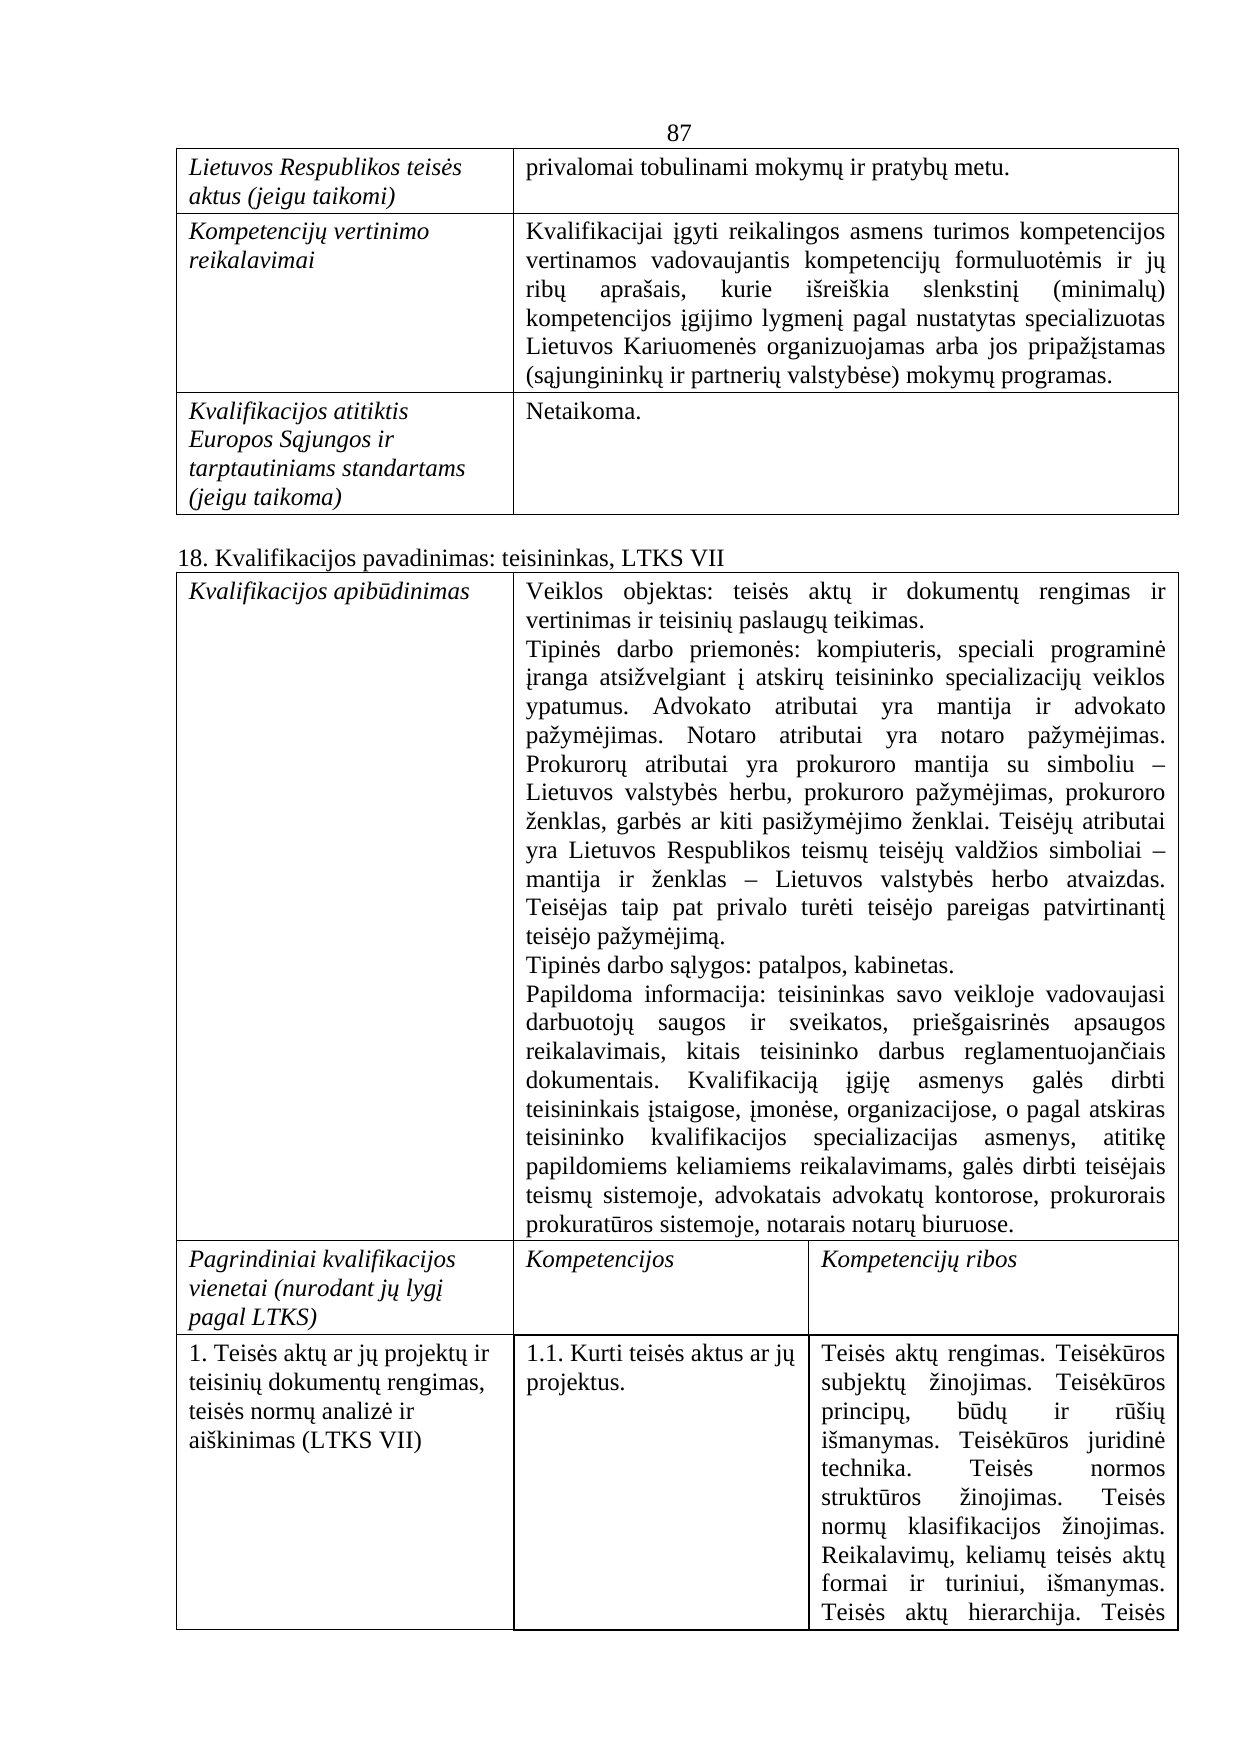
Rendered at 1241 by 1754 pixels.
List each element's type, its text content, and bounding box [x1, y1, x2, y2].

table_cell 1.1. Kurti teisės aktus ar jų projektus. [515, 1336, 808, 1629]
table_cell Kompetencijų vertinimo reikalavimai [177, 214, 513, 392]
table_cell privalomai tobulinami mokymų ir pratybų metu. [514, 149, 1178, 212]
table_cell Lietuvos Respublikos teisės aktus (jeigu taikomi) [177, 149, 513, 212]
table_cell Kompetencijos [514, 1241, 808, 1333]
table_cell Pagrindiniai kvalifikacijos vienetai (nurodant jų lygį pagal LTKS) [177, 1241, 513, 1333]
table_cell Netaikoma. [514, 393, 1178, 514]
text 18. Kvalifikacijos pavadinimas: teisininkas, LTKS VII [177, 543, 1181, 572]
table_header Veiklos objektas: teisės aktų ir dokumentų rengimas ir vertinimas ir teisinių paslaugų teikimas. Tipinės darbo priemonės: kompiuteris, speciali programinė įranga atsižvelgiant į atskirų teisininko specializacijų veiklos ypatumus. Advokato atributai yra mantija ir advokato pažymėjimas. Notaro atributai yra notaro pažymėjimas. Prokurorų atributai yra prokuroro mantija su simboliu – Lietuvos valstybės herbu, prokuroro pažymėjimas, prokuroro ženklas, garbės ar kiti pasižymėjimo ženklai. Teisėjų atributai yra Lietuvos Respublikos teismų teisėjų valdžios simboliai – mantija ir ženklas – Lietuvos valstybės herbo atvaizdas. Teisėjas taip pat privalo turėti teisėjo pareigas patvirtinantį teisėjo pažymėjimą. Tipinės darbo sąlygos: patalpos, kabinetas. Papildoma informacija: teisininkas savo veikloje vadovaujasi darbuotojų saugos ir sveikatos, priešgaisrinės apsaugos reikalavimais, kitais teisininko darbus reglamentuojančiais dokumentais. Kvalifikaciją įgiję asmenys galės dirbti teisininkais įstaigose, įmonėse, organizacijose, o pagal atskiras teisininko kvalifikacijos specializacijas asmenys, atitikę papildomiems keliamiems reikalavimams, galės dirbti teisėjais teismų sistemoje, advokatais advokatų kontorose, prokurorais prokuratūros sistemoje, notarais notarų biuruose. [514, 573, 1178, 1240]
table_cell Kvalifikacijai įgyti reikalingos asmens turimos kompetencijos vertinamos vadovaujantis kompetencijų formuluotėmis ir jų ribų aprašais, kurie išreiškia slenkstinį (minimalų) kompetencijos įgijimo lygmenį pagal nustatytas specializuotas Lietuvos Kariuomenės organizuojamas arba jos pripažįstamas (sąjungininkų ir partnerių valstybėse) mokymų programas. [514, 214, 1178, 392]
table_cell 1. Teisės aktų ar jų projektų ir teisinių dokumentų rengimas, teisės normų analizė ir aiškinimas (LTKS VII) [177, 1335, 513, 1629]
table_cell Kompetencijų ribos [809, 1241, 1178, 1333]
table_cell Kvalifikacijos atitiktis Europos Sąjungos ir tarptautiniams standartams (jeigu taikoma) [177, 393, 513, 514]
table_cell Teisės aktų rengimas. Teisėkūros subjektų žinojimas. Teisėkūros principų, būdų ir rūšių išmanymas. Teisėkūros juridinė technika. Teisės normos struktūros žinojimas. Teisės normų klasifikacijos žinojimas. Reikalavimų, keliamų teisės aktų formai ir turiniui, išmanymas. Teisės aktų hierarchija. Teisės [810, 1336, 1177, 1629]
table_header Kvalifikacijos apibūdinimas [177, 573, 513, 1240]
